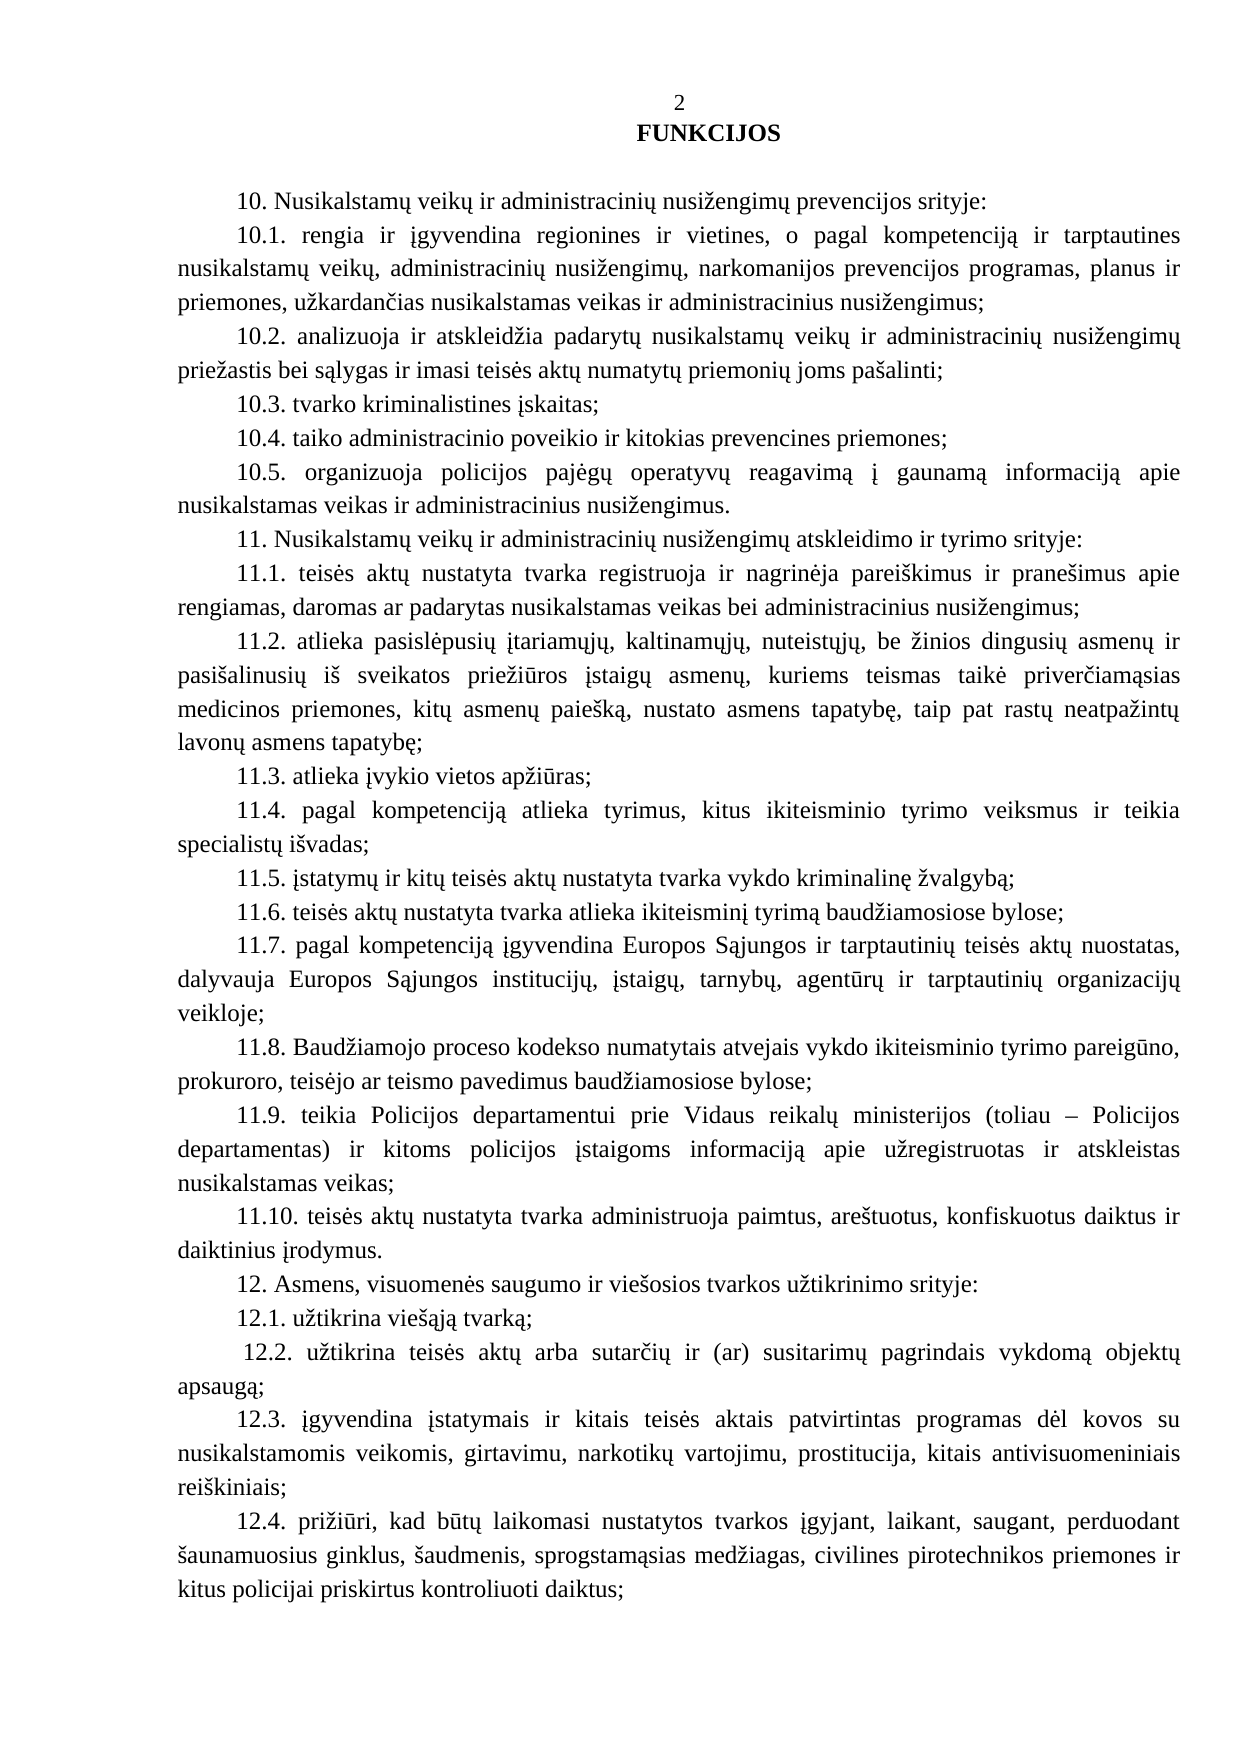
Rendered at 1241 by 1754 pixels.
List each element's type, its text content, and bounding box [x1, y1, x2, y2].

text 11.5. įstatymų ir kitų teisės aktų nustatyta tvarka vykdo kriminalinę žvalgybą; [177, 863, 1181, 892]
text 10.2. analizuoja ir atskleidžia padarytų nusikalstamų veikų ir administracinių nusižengimų priežastis bei sąlygas ir imasi teisės aktų numatytų priemonių joms pašalinti; [177, 321, 1181, 384]
text 11.2. atlieka pasislėpusių įtariamųjų, kaltinamųjų, nuteistųjų, be žinios dingusių asmenų ir pasišalinusių iš sveikatos priežiūros įstaigų asmenų, kuriems teismas taikė priverčiamąsias medicinos priemones, kitų asmenų paiešką, nustato asmens tapatybę, taip pat rastų neatpažintų lavonų asmens tapatybę; [177, 626, 1181, 756]
text 11.6. teisės aktų nustatyta tvarka atlieka ikiteisminį tyrimą baudžiamosiose bylose; [177, 897, 1181, 926]
text 11.1. teisės aktų nustatyta tvarka registruoja ir nagrinėja pareiškimus ir pranešimus apie rengiamas, daromas ar padarytas nusikalstamas veikas bei administracinius nusižengimus; [177, 558, 1181, 621]
text 12.4. prižiūri, kad būtų laikomasi nustatytos tvarkos įgyjant, laikant, saugant, perduodant šaunamuosius ginklus, šaudmenis, sprogstamąsias medžiagas, civilines pirotechnikos priemones ir kitus policijai priskirtus kontroliuoti daiktus; [177, 1506, 1181, 1603]
text 12.3. įgyvendina įstatymais ir kitais teisės aktais patvirtintas programas dėl kovos su nusikalstamomis veikomis, girtavimu, narkotikų vartojimu, prostitucija, kitais antivisuomeniniais reiškiniais; [177, 1404, 1181, 1501]
text 11. Nusikalstamų veikų ir administracinių nusižengimų atskleidimo ir tyrimo srityje: [177, 524, 1181, 553]
text 10.4. taiko administracinio poveikio ir kitokias prevencines priemones; [177, 423, 1181, 452]
text FUNKCIJOS [177, 118, 1181, 147]
text 12.2. užtikrina teisės aktų arba sutarčių ir (ar) susitarimų pagrindais vykdomą objektų apsaugą; [177, 1337, 1181, 1399]
text 12. Asmens, visuomenės saugumo ir viešosios tvarkos užtikrinimo srityje: [177, 1269, 1181, 1298]
text 11.3. atlieka įvykio vietos apžiūras; [177, 761, 1181, 790]
text 11.10. teisės aktų nustatyta tvarka administruoja paimtus, areštuotus, konfiskuotus daiktus ir daiktinius įrodymus. [177, 1201, 1181, 1264]
text 10.1. rengia ir įgyvendina regionines ir vietines, o pagal kompetenciją ir tarptautines nusikalstamų veikų, administracinių nusižengimų, narkomanijos prevencijos programas, planus ir priemones, užkardančias nusikalstamas veikas ir administracinius nusižengimus; [177, 220, 1181, 316]
text 10.5. organizuoja policijos pajėgų operatyvų reagavimą į gaunamą informaciją apie nusikalstamas veikas ir administracinius nusižengimus. [177, 457, 1181, 519]
text 11.9. teikia Policijos departamentui prie Vidaus reikalų ministerijos (toliau – Policijos departamentas) ir kitoms policijos įstaigoms informaciją apie užregistruotas ir atskleistas nusikalstamas veikas; [177, 1100, 1181, 1196]
text 11.4. pagal kompetenciją atlieka tyrimus, kitus ikiteisminio tyrimo veiksmus ir teikia specialistų išvadas; [177, 795, 1181, 858]
text 10.3. tvarko kriminalistines įskaitas; [177, 389, 1181, 418]
text 11.8. Baudžiamojo proceso kodekso numatytais atvejais vykdo ikiteisminio tyrimo pareigūno, prokuroro, teisėjo ar teismo pavedimus baudžiamosiose bylose; [177, 1032, 1181, 1095]
text 12.1. užtikrina viešąją tvarką; [177, 1303, 1181, 1332]
text 10. Nusikalstamų veikų ir administracinių nusižengimų prevencijos srityje: [177, 186, 1181, 214]
text 11.7. pagal kompetenciją įgyvendina Europos Sąjungos ir tarptautinių teisės aktų nuostatas, dalyvauja Europos Sąjungos institucijų, įstaigų, tarnybų, agentūrų ir tarptautinių organizacijų veikloje; [177, 931, 1181, 1027]
